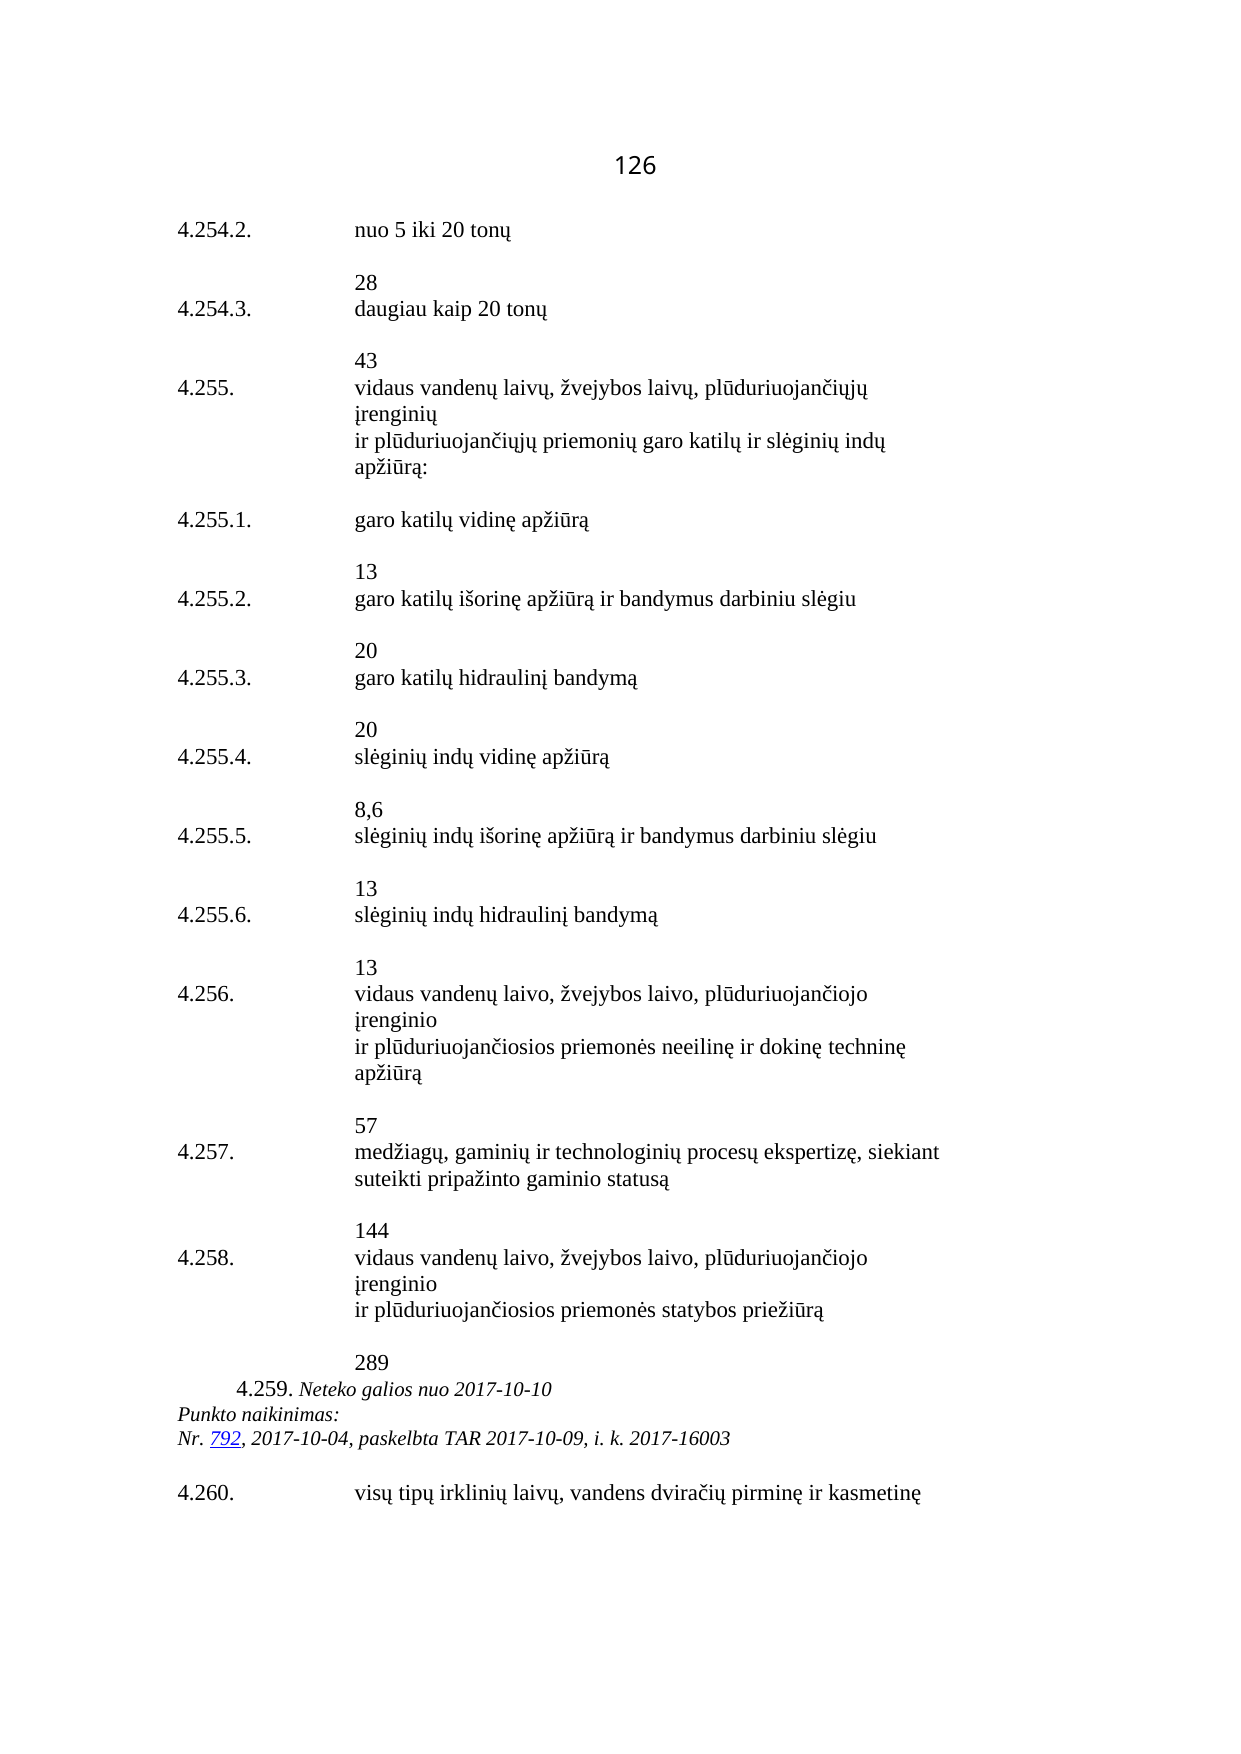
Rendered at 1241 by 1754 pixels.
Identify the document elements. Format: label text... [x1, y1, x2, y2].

text 4.255.2. garo katilų išorinę apžiūrą ir bandymus darbiniu slėgiu 20 [177, 585, 945, 664]
text 4.260. visų tipų irklinių laivų, vandens dviračių pirminę ir kasmetinę [177, 1479, 945, 1505]
text ir plūduriuojančiosios priemonės neeilinę ir dokinę techninę [354, 1033, 945, 1059]
text 4.255. vidaus vandenų laivų, žvejybos laivų, plūduriuojančiųjų įrenginių [177, 374, 945, 427]
text 4.255.3. garo katilų hidraulinį bandymą 20 [177, 664, 945, 743]
text 4.255.5. slėginių indų išorinę apžiūrą ir bandymus darbiniu slėgiu 13 [177, 822, 945, 901]
text 4.259. Neteko galios nuo 2017-10-10 [177, 1375, 1093, 1402]
text ir plūduriuojančiosios priemonės statybos priežiūrą 289 [354, 1296, 945, 1375]
text 4.255.1. garo katilų vidinę apžiūrą 13 [177, 506, 945, 585]
text 4.256. vidaus vandenų laivo, žvejybos laivo, plūduriuojančiojo įrenginio [177, 980, 945, 1033]
text Punkto naikinimas: [177, 1402, 1093, 1426]
text 4.255.6. slėginių indų hidraulinį bandymą 13 [177, 901, 945, 980]
text apžiūrą 57 [354, 1059, 945, 1138]
text Nr. 792, 2017-10-04, paskelbta TAR 2017-10-09, i. k. 2017-16003 [177, 1426, 1093, 1450]
text 4.255.4. slėginių indų vidinę apžiūrą 8,6 [177, 743, 945, 822]
text 4.258. vidaus vandenų laivo, žvejybos laivo, plūduriuojančiojo įrenginio [177, 1244, 945, 1296]
text 4.257. medžiagų, gaminių ir technologinių procesų ekspertizę, siekiant [177, 1138, 945, 1164]
text ir plūduriuojančiųjų priemonių garo katilų ir slėginių indų apžiūrą: [354, 427, 945, 506]
text 4.254.2. nuo 5 iki 20 tonų 28 [177, 216, 945, 295]
text 4.254.3. daugiau kaip 20 tonų 43 [177, 295, 945, 374]
text suteikti pripažinto gaminio statusą 144 [354, 1164, 945, 1244]
